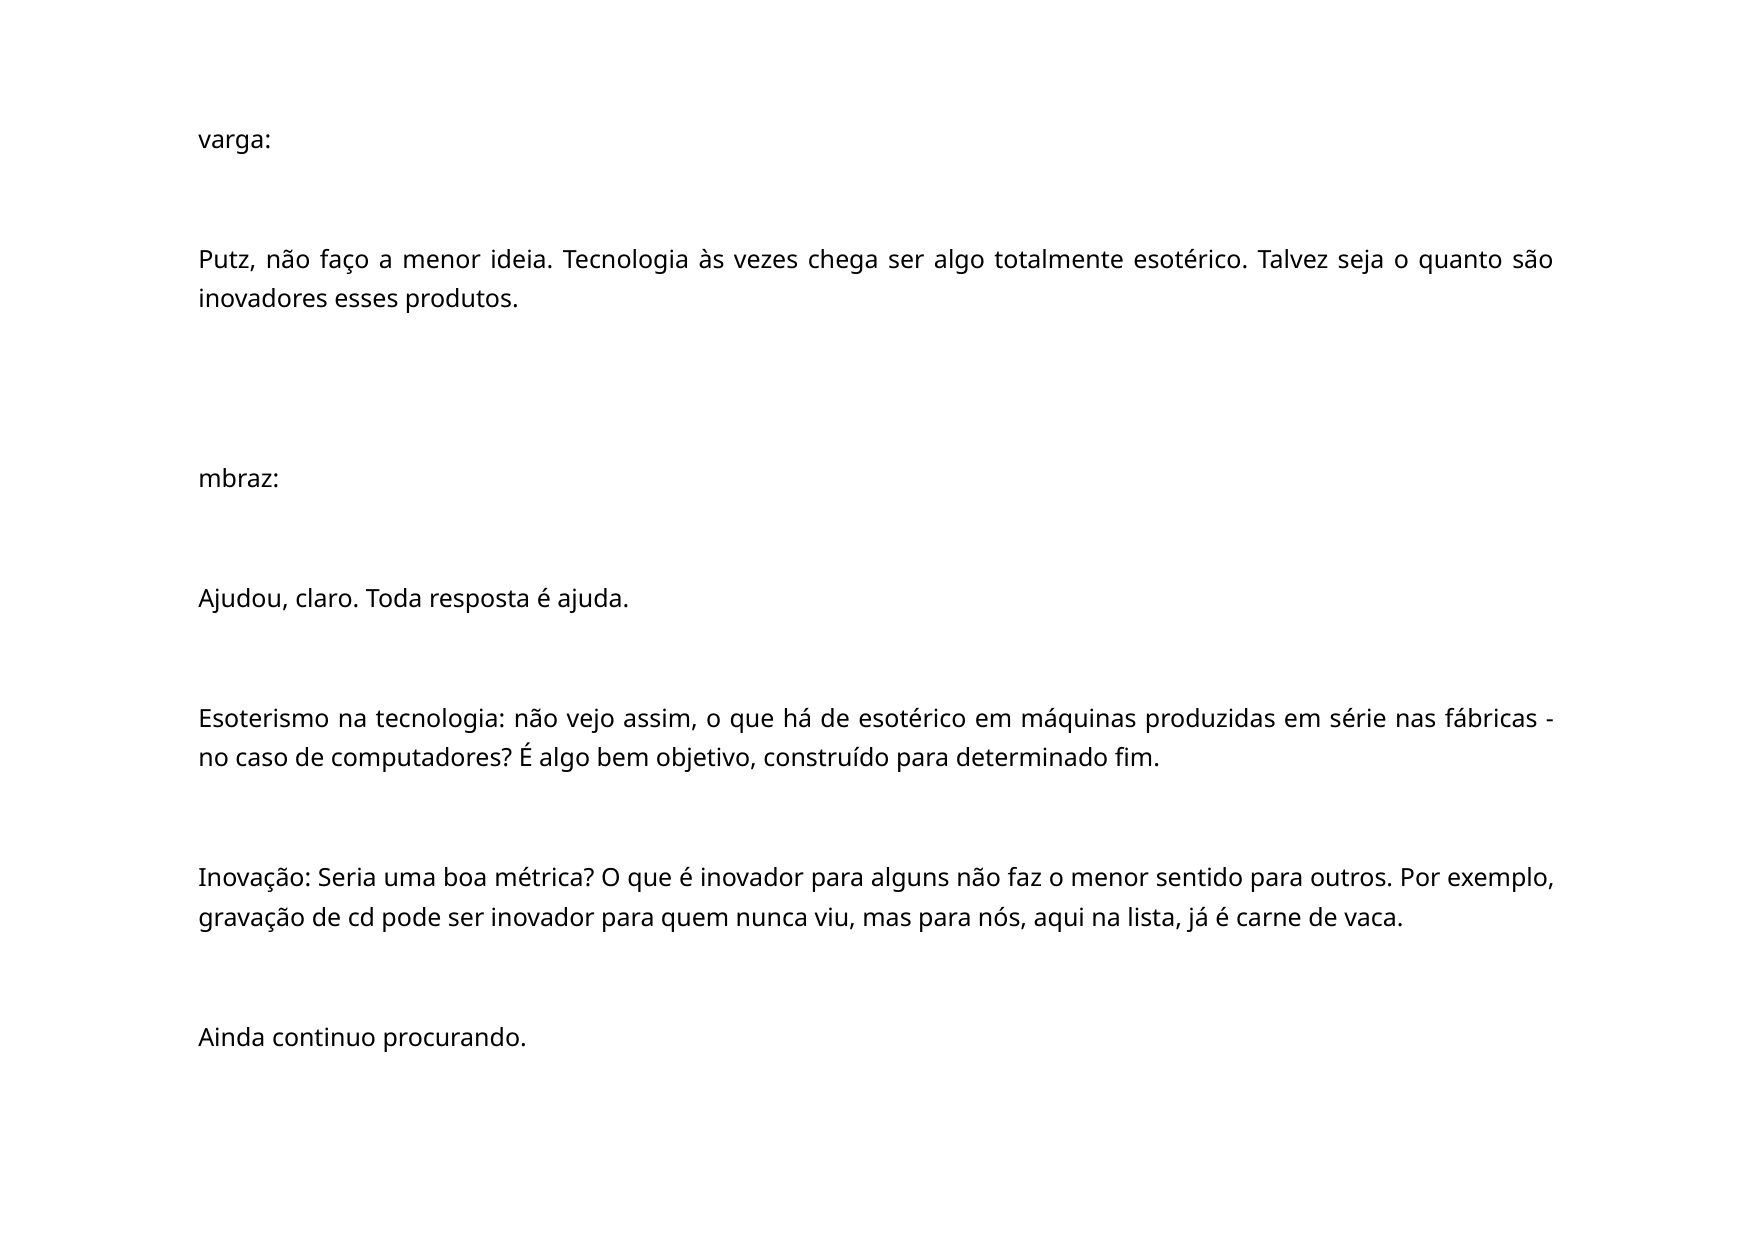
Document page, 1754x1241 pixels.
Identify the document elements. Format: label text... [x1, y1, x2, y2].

text mbraz: [198, 461, 1556, 495]
text Putz, não faço a menor ideia. Tecnologia às vezes chega ser algo totalmente esotérico. Talvez seja o quanto são inovadores esses produtos. [198, 242, 1556, 315]
text Ajudou, claro. Toda resposta é ajuda. [198, 581, 1556, 615]
text Ainda continuo procurando. [198, 1019, 1556, 1053]
text Inovação: Seria uma boa métrica? O que é inovador para alguns não faz o menor sentido para outros. Por exemplo, gravação de cd pode ser inovador para quem nunca viu, mas para nós, aqui na lista, já é carne de vaca. [198, 860, 1556, 933]
text varga: [198, 122, 1556, 156]
text Esoterismo na tecnologia: não vejo assim, o que há de esotérico em máquinas produzidas em série nas fábricas - no caso de computadores? É algo bem objetivo, construído para determinado fim. [198, 701, 1556, 774]
